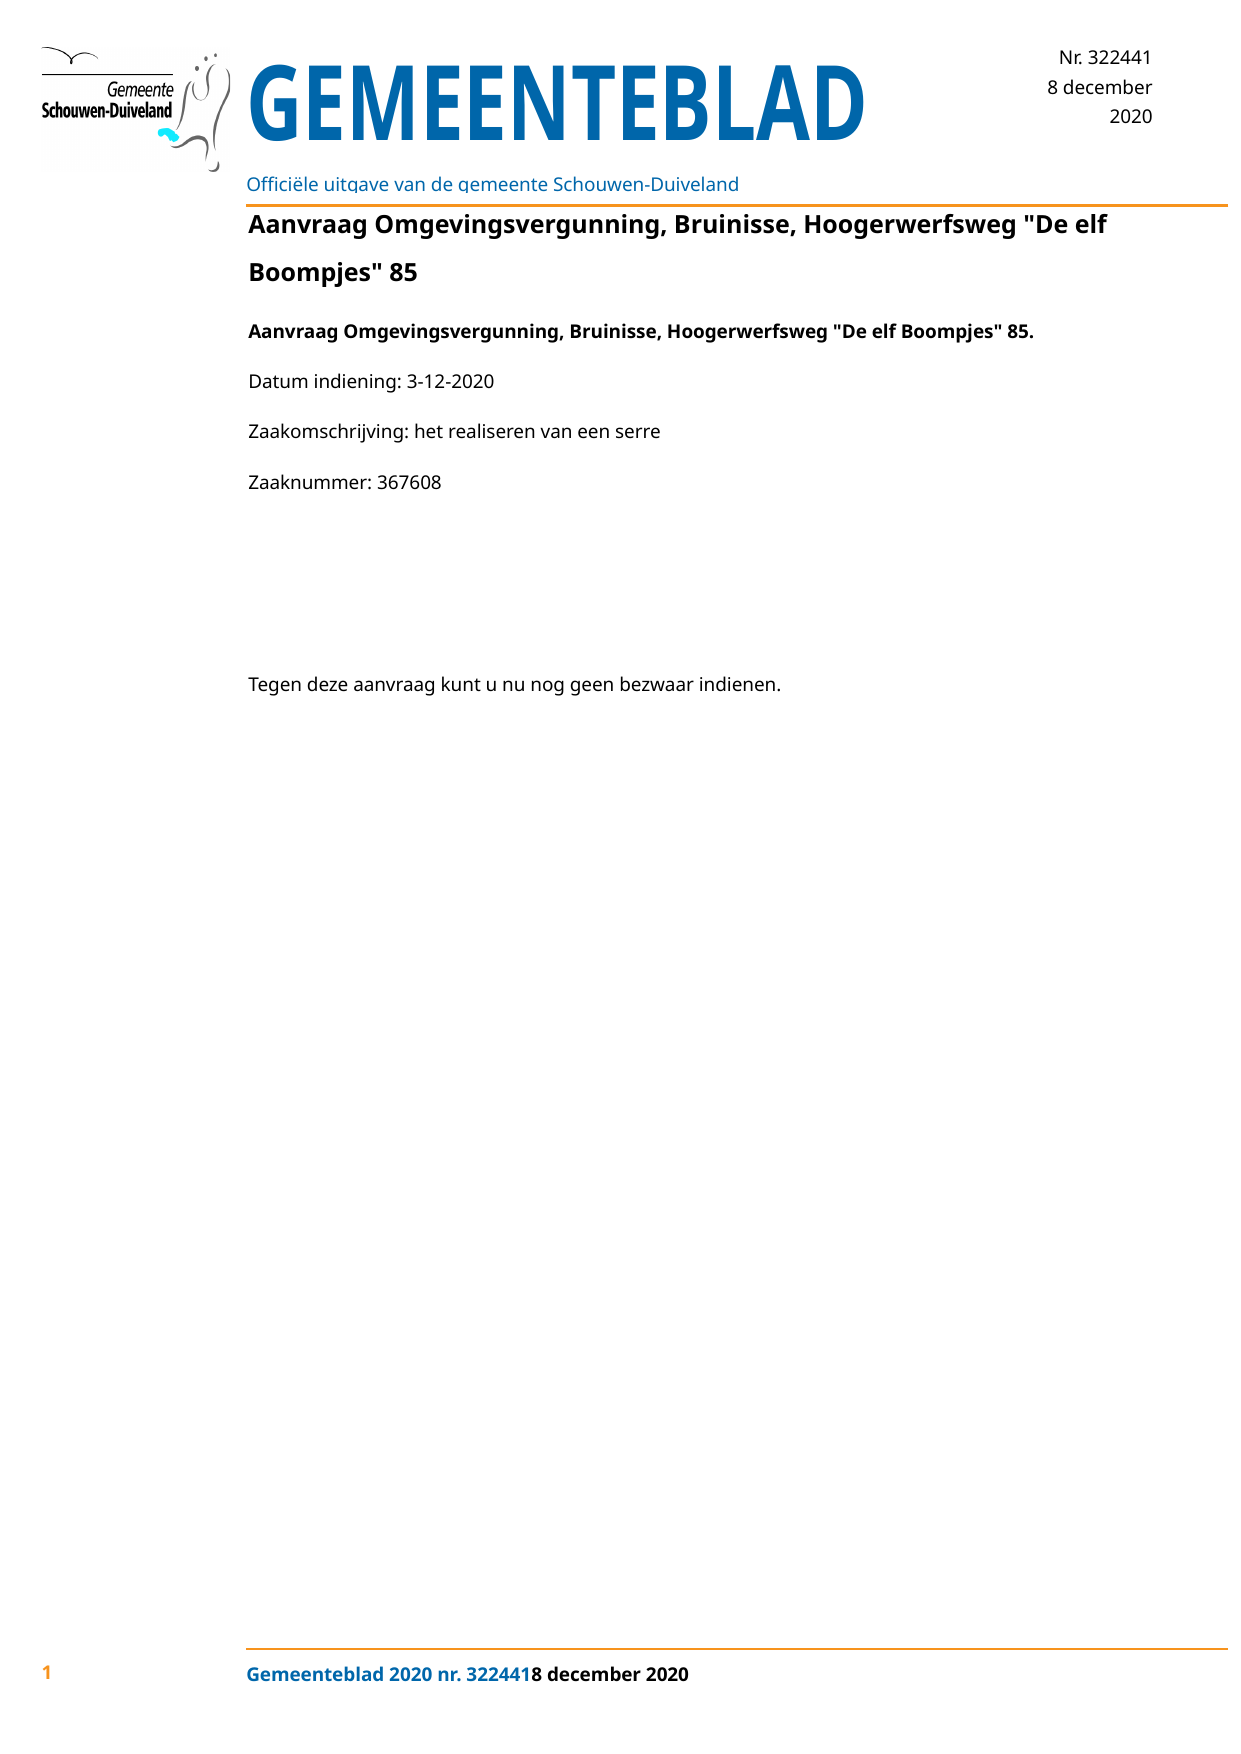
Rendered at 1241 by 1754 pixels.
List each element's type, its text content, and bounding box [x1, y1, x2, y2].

text Aanvraag Omgevingsvergunning, Bruinisse, Hoogerwerfsweg "De elf Boompjes" 85. [248, 318, 1152, 344]
text Aanvraag Omgevingsvergunning, Bruinisse, Hoogerwerfsweg "De elf Boompjes" 85 [248, 207, 1152, 288]
text Zaakomschrijving: het realiseren van een serre [248, 419, 1152, 444]
text Zaaknummer: 367608 [248, 469, 1152, 495]
text Datum indiening: 3-12-2020 [248, 368, 1152, 394]
text Tegen deze aanvraag kunt u nu nog geen bezwaar indienen. [248, 671, 1152, 697]
picture [41, 47, 231, 172]
